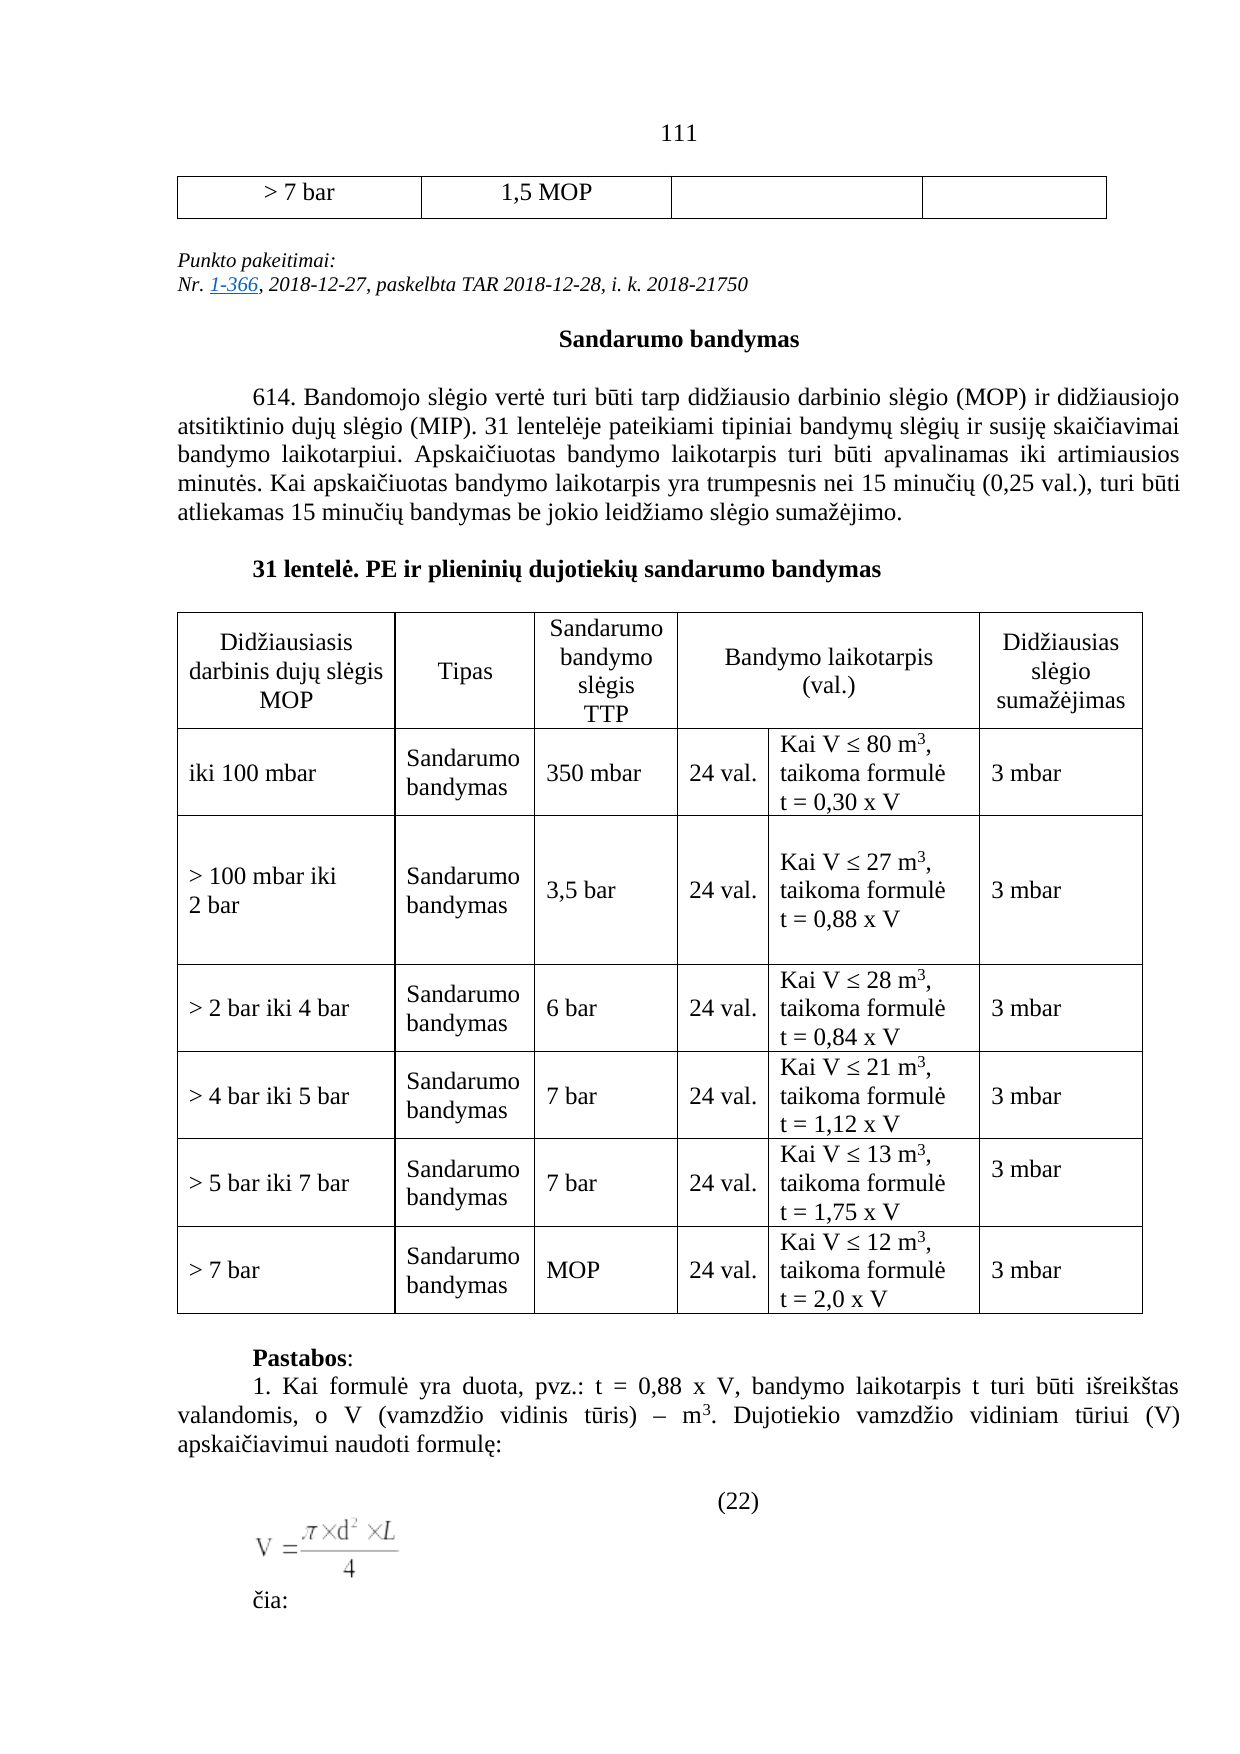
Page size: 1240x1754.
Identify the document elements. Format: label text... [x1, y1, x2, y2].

table_header Didžiausiasis darbinis dujų slėgis MOP [178, 613, 394, 728]
table_cell > 5 bar iki 7 bar [178, 1139, 394, 1226]
table_cell iki 100 mbar [178, 729, 394, 815]
table_cell Sandarumo bandymas [396, 816, 534, 964]
table_cell Sandarumo bandymas [396, 1227, 534, 1313]
table_cell > 4 bar iki 5 bar [178, 1052, 394, 1138]
table_cell 350 mbar [535, 729, 677, 815]
table_cell Kai V ≤ 13 m3, taikoma formulė t = 1,75 x V [769, 1139, 979, 1226]
table_cell 3 mbar [980, 816, 1142, 964]
table_cell > 7 bar [178, 177, 421, 218]
text čia: [177, 1585, 1181, 1613]
table_cell Kai V ≤ 28 m3, taikoma formulė t = 0,84 x V [769, 965, 979, 1051]
table_cell 3 mbar [980, 1139, 1142, 1226]
table_cell Sandarumo bandymas [396, 729, 534, 815]
table_cell 6 bar [535, 965, 677, 1051]
table_cell Kai V ≤ 12 m3, taikoma formulė t = 2,0 x V [769, 1227, 979, 1313]
table_cell > 2 bar iki 4 bar [178, 965, 394, 1051]
table_cell Kai V ≤ 27 m3, taikoma formulė t = 0,88 x V [769, 816, 979, 964]
text (22) [177, 1486, 1181, 1585]
text Punkto pakeitimai: [177, 248, 1181, 272]
text Nr. 1-366, 2018-12-27, paskelbta TAR 2018-12-28, i. k. 2018-21750 [177, 272, 1181, 296]
table_cell 3 mbar [980, 965, 1142, 1051]
table_cell 7 bar [535, 1139, 677, 1226]
table_cell > 100 mbar iki 2 bar [178, 816, 394, 964]
text 1. Kai formulė yra duota, pvz.: t = 0,88 x V, bandymo laikotarpis t turi būti išreikštas valandomis, o V (vamzdžio vidinis tūris) – m3. Dujotiekio vamzdžio vidiniam tūriui (V) apskaičiavimui naudoti formulę: [177, 1371, 1181, 1458]
table_cell Kai V ≤ 80 m3, taikoma formulė t = 0,30 x V [769, 729, 979, 815]
table_header Sandarumo bandymo slėgis TTP [535, 613, 677, 728]
table_cell Sandarumo bandymas [396, 1052, 534, 1138]
table_cell Sandarumo bandymas [396, 965, 534, 1051]
table_cell 24 val. [678, 1052, 768, 1138]
text Pastabos: [177, 1343, 1181, 1371]
table_cell MOP [535, 1227, 677, 1313]
table_cell 24 val. [678, 729, 768, 815]
table_cell 24 val. [678, 816, 768, 964]
table_cell 3 mbar [980, 1227, 1142, 1313]
table_cell Kai V ≤ 21 m3, taikoma formulė t = 1,12 x V [769, 1052, 979, 1138]
table_cell [672, 177, 922, 218]
table_cell 24 val. [678, 965, 768, 1051]
table_header Tipas [396, 613, 534, 728]
table_header Didžiausias slėgio sumažėjimas [980, 613, 1142, 728]
table_cell 24 val. [678, 1227, 768, 1313]
table_cell 1,5 MOP [422, 177, 671, 218]
table_cell [923, 177, 1106, 218]
table_cell > 7 bar [178, 1227, 394, 1313]
table_cell 24 val. [678, 1139, 768, 1226]
table_cell Sandarumo bandymas [396, 1139, 534, 1226]
text 614. Bandomojo slėgio vertė turi būti tarp didžiausio darbinio slėgio (MOP) ir didžiausiojo atsitiktinio dujų slėgio (MIP). 31 lentelėje pateikiami tipiniai bandymų slėgių ir susiję skaičiavimai bandymo laikotarpiui. Apskaičiuotas bandymo laikotarpis turi būti apvalinamas iki artimiausios minutės. Kai apskaičiuotas bandymo laikotarpis yra trumpesnis nei 15 minučių (0,25 val.), turi būti atliekamas 15 minučių bandymas be jokio leidžiamo slėgio sumažėjimo. [177, 382, 1181, 526]
text 31 lentelė. PE ir plieninių dujotiekių sandarumo bandymas [177, 554, 1181, 583]
table_cell 3 mbar [980, 729, 1142, 815]
text Sandarumo bandymas [177, 324, 1181, 353]
table_cell 3,5 bar [535, 816, 677, 964]
table_header Bandymo laikotarpis (val.) [678, 613, 979, 728]
table_cell 3 mbar [980, 1052, 1142, 1138]
table_cell 7 bar [535, 1052, 677, 1138]
